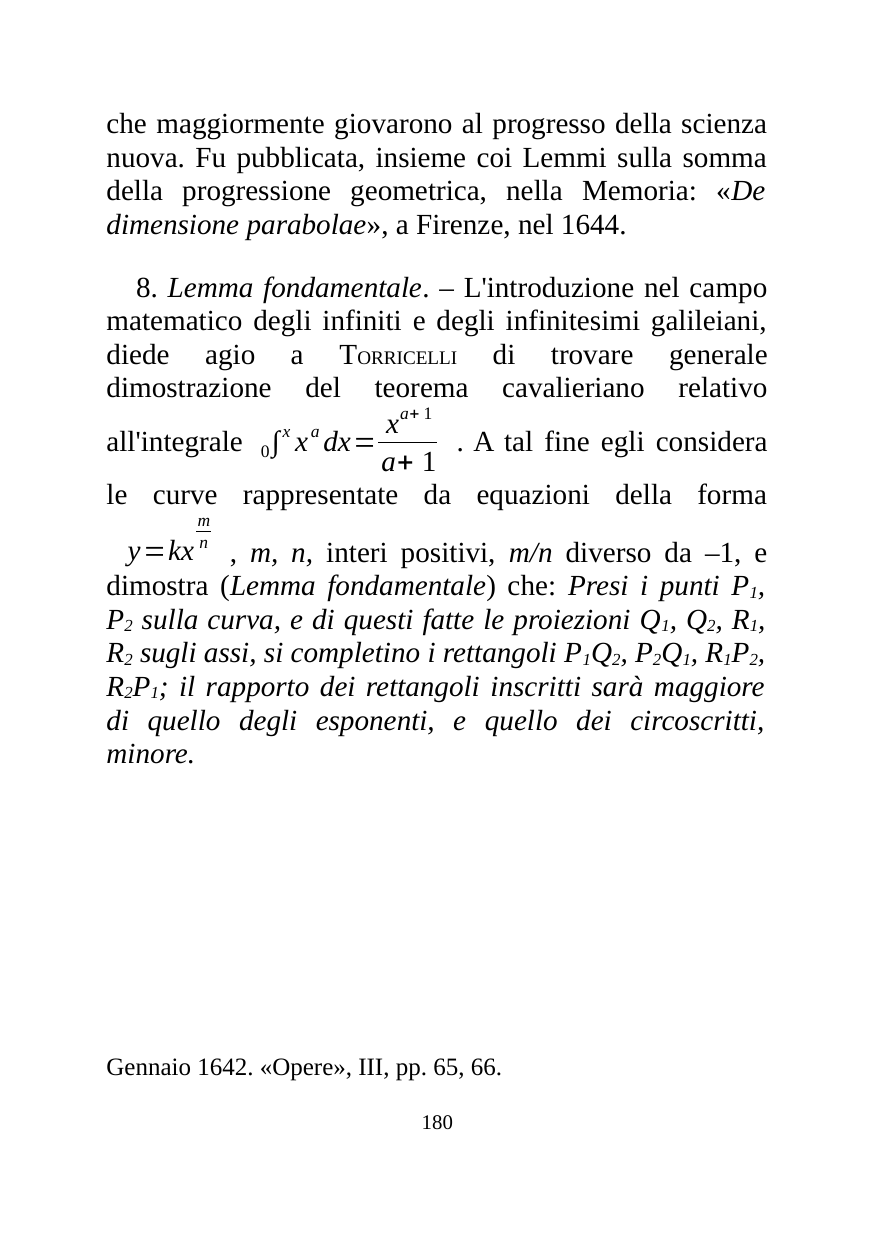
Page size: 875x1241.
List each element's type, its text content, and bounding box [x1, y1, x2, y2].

text Gennaio 1642. «Opere», III, pp. 65, 66. [106, 1052, 768, 1080]
text 8. Lemma fondamentale. – L'introduzione nel campo matematico degli infiniti e degli infinitesimi galileiani, diede agio a Torricelli di trovare generale dimostrazione del teorema cavalieriano relativo all'integrale. A tal fine egli considera le curve rappresentate da equazioni della forma, m, n, interi positivi, m/n diverso da –1, e dimostra (Lemma fondamentale) che: Presi i punti P1, P2 sulla curva, e di questi fatte le proiezioni Q1, Q2, R1, R2 sugli assi, si completino i rettangoli P1Q2, P2Q1, R1P2, R2P1; il rapporto dei rettangoli inscritti sarà maggiore di quello degli esponenti, e quello dei circoscritti, minore. [106, 270, 768, 770]
text che maggiormente giovarono al progresso della scienza nuova. Fu pubblicata, insieme coi Lemmi sulla somma della progressione geometrica, nella Memoria: «De dimensione parabolae», a Firenze, nel 1644. [106, 106, 768, 240]
